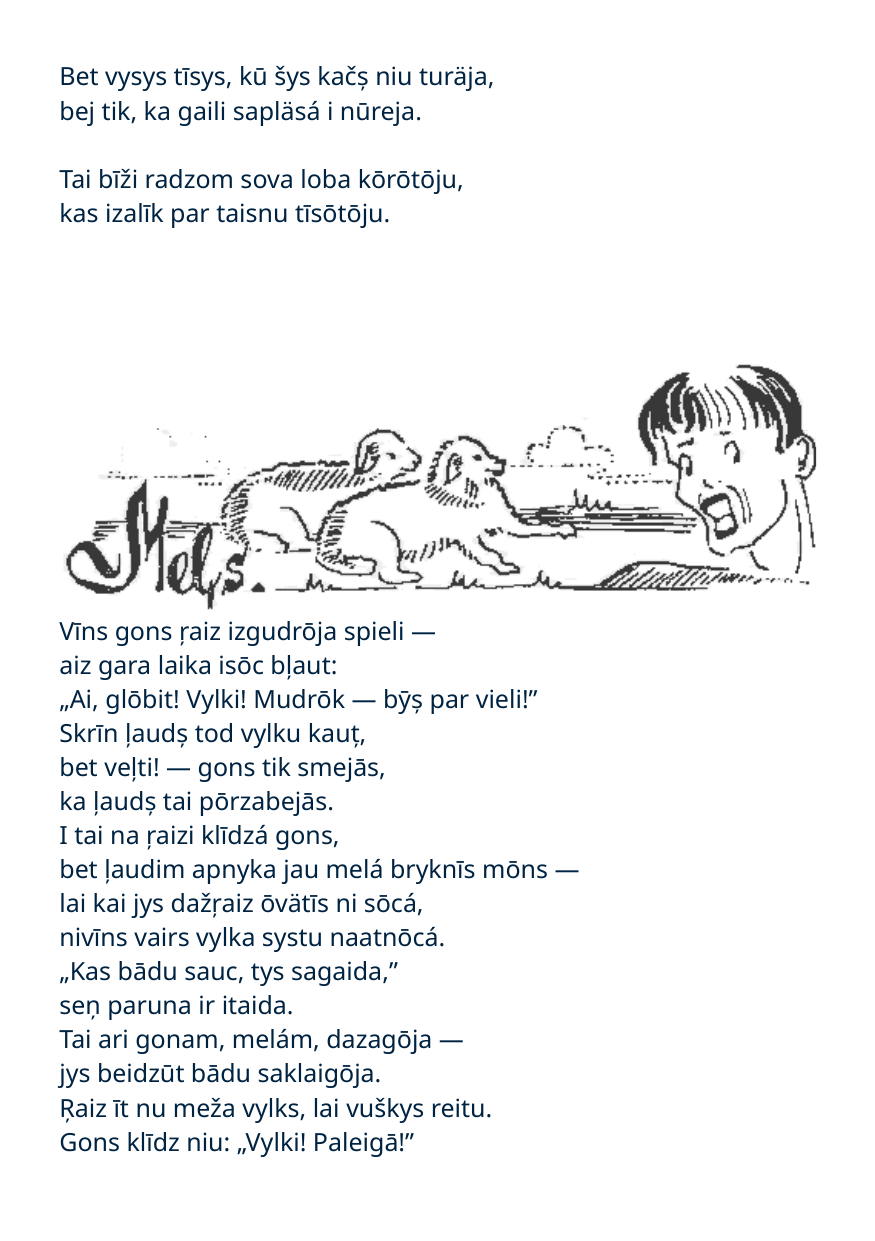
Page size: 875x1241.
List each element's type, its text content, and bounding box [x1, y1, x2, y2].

text Tai bīži radzom sova loba kōrōtōju, [59, 161, 815, 195]
text aiz gara laika isōc bļaut: [59, 647, 815, 681]
text bej tik, ka gaili sapläsá i nūreja. [59, 93, 815, 127]
text nivīns vairs vylka systu naatnōcá. [59, 920, 815, 954]
text bet veļti! — gons tik smejās, [59, 749, 815, 784]
text Vīns gons ŗaiz izgudrōja spieli — [59, 614, 815, 647]
text Tai ari gonam, melám, dazagōja — [59, 1022, 815, 1056]
text seņ paruna ir itaida. [59, 988, 815, 1022]
text lai kai jys dažŗaiz ōvätīs ni sōcá, [59, 886, 815, 920]
text 63) Melș [59, 332, 815, 360]
text kas izalīk par taisnu tīsōtōju. [59, 195, 815, 229]
picture [59, 360, 817, 614]
text „Ai, glōbit! Vylki! Mudrōk — bȳș par vieli!” [59, 681, 815, 716]
text jys beidzūt bādu saklaigōja. [59, 1056, 815, 1090]
text bet ļaudim apnyka jau melá bryknīs mōns — [59, 852, 815, 886]
text I tai na ŗaizi klīdzá gons, [59, 818, 815, 852]
text ka ļaudș tai pōrzabejās. [59, 784, 815, 818]
text Ŗaiz īt nu meža vylks, lai vuškys reitu. [59, 1090, 815, 1124]
text Bet vysys tīsys, kū šys kačș niu turäja, [59, 59, 815, 93]
text Skrīn ļaudș tod vylku kauț, [59, 716, 815, 749]
text Gons klīdz niu: „Vylki! Paleigā!” [59, 1124, 815, 1158]
text „Kas bādu sauc, tys sagaida,” [59, 954, 815, 988]
